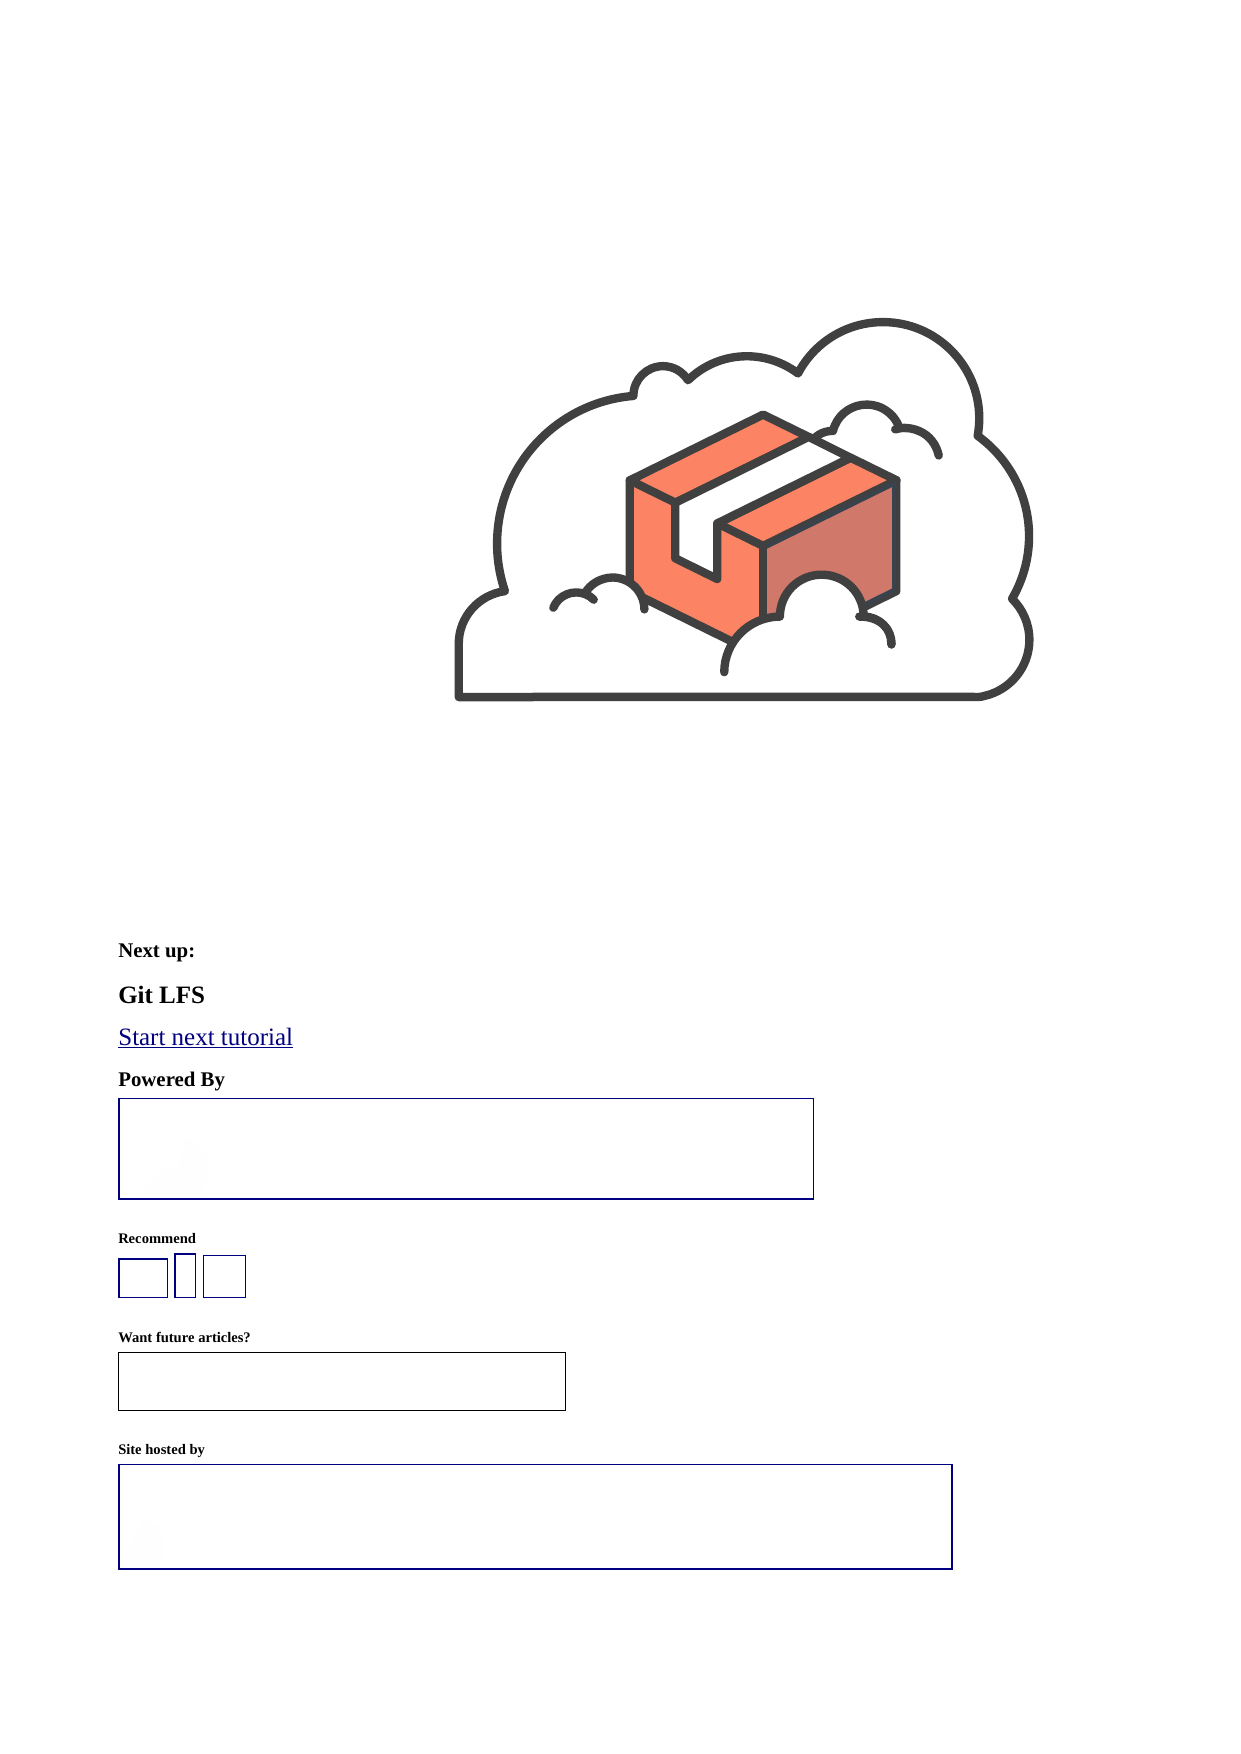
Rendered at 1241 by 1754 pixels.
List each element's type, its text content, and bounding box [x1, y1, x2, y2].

subtitle Want future articles? [118, 1329, 1122, 1346]
text Start next tutorial [118, 1022, 1122, 1051]
subtitle Next up: [118, 938, 1122, 962]
subtitle Git LFS [118, 981, 1122, 1009]
subtitle Powered By [118, 1067, 1122, 1091]
subtitle Recommend [118, 1230, 1122, 1247]
subtitle Site hosted by [118, 1441, 1122, 1457]
